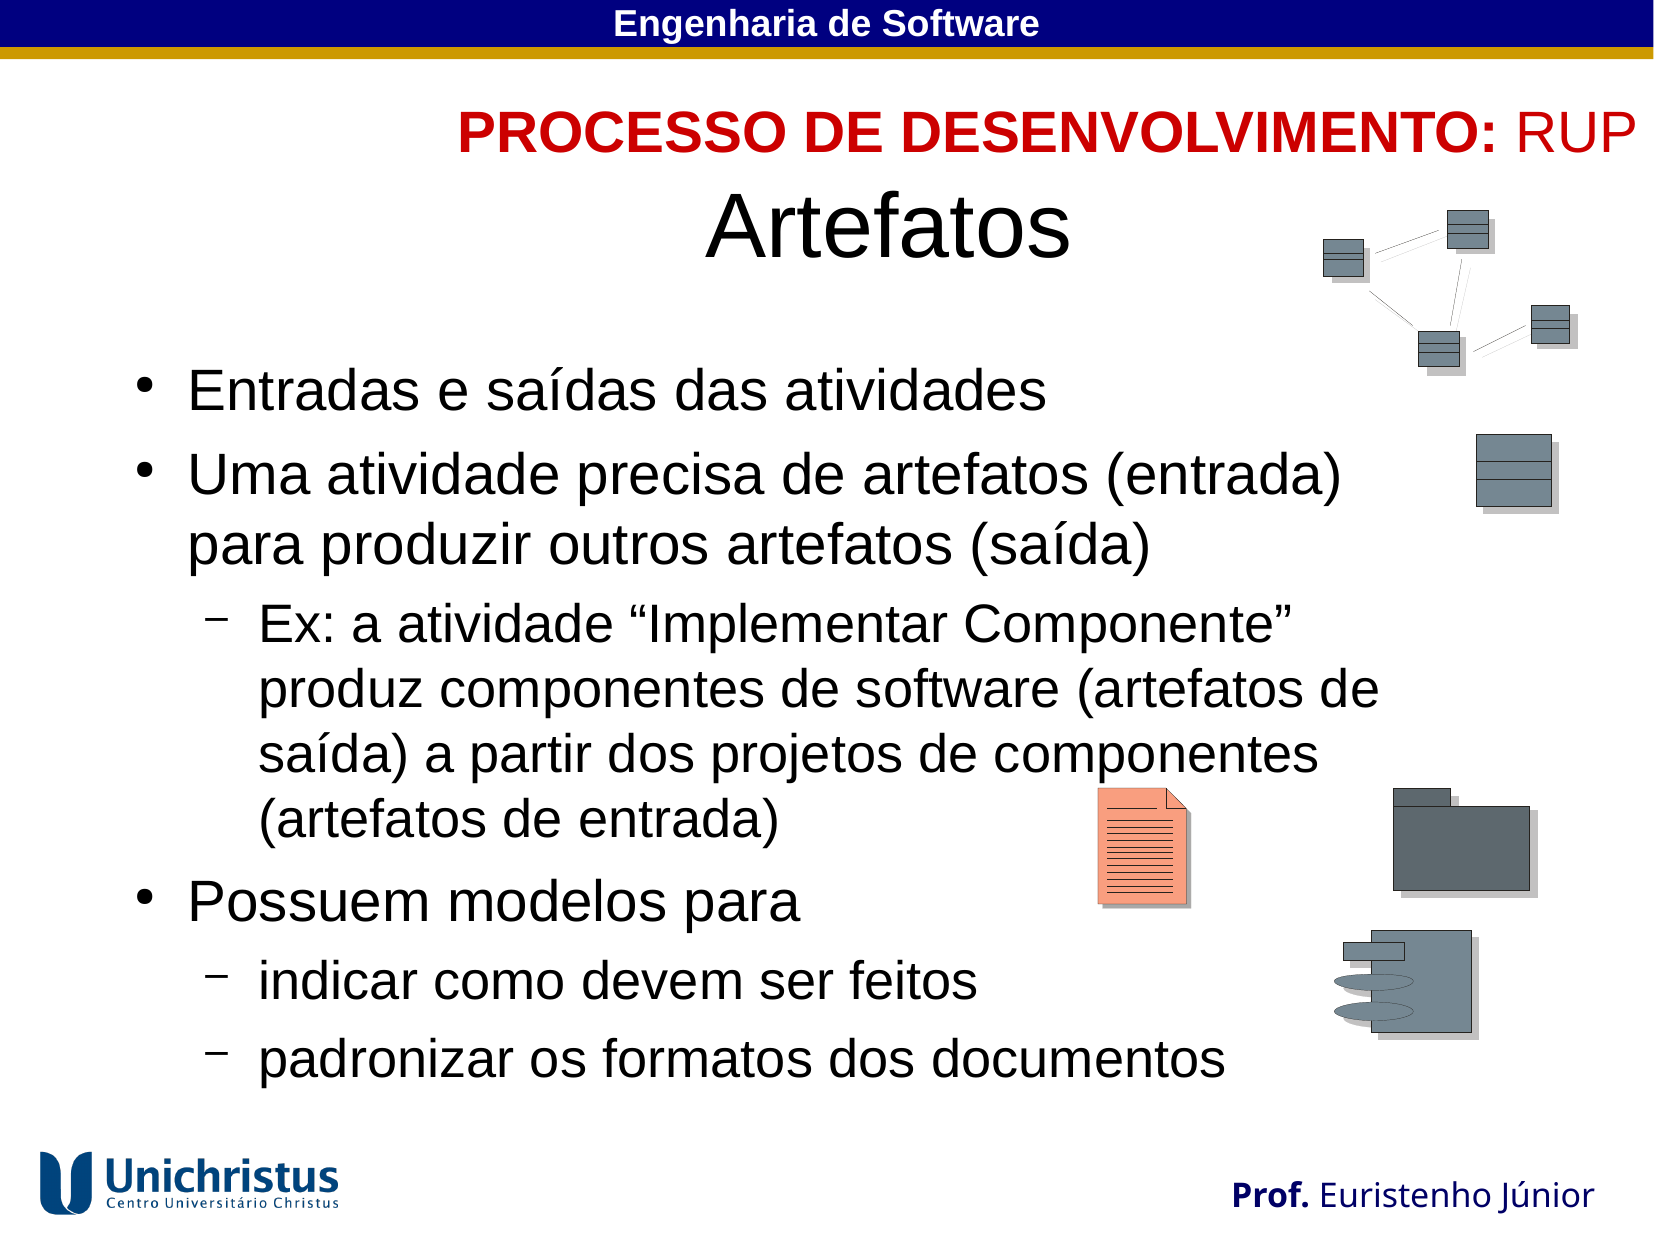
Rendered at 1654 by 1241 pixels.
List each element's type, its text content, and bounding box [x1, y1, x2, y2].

chart [1320, 207, 1583, 381]
picture [35, 1148, 343, 1217]
chart [1331, 927, 1482, 1043]
list Entradas e saídas das atividades Uma atividade precisa de artefatos (entrada) para produzir outros artefatos (saída) Ex: a atividade “Implementar Componente” produz componentes de software (artefatos de saída) a partir dos projetos de componentes (artefatos de entrada) Possuem modelos para indicar como devem ser feitos padronizar os formatos dos documentos [101, 344, 1452, 1087]
chart [1391, 785, 1542, 900]
text_box Engenharia de Software [0, 0, 1654, 47]
title Artefatos [196, 126, 1547, 315]
chart [1473, 431, 1562, 517]
chart [1095, 785, 1194, 911]
text_box PROCESSO DE DESENVOLVIMENTO: RUP [443, 92, 1654, 173]
text_box Prof. Euristenho Júnior [1216, 1163, 1654, 1224]
text_box [0, 47, 1654, 60]
